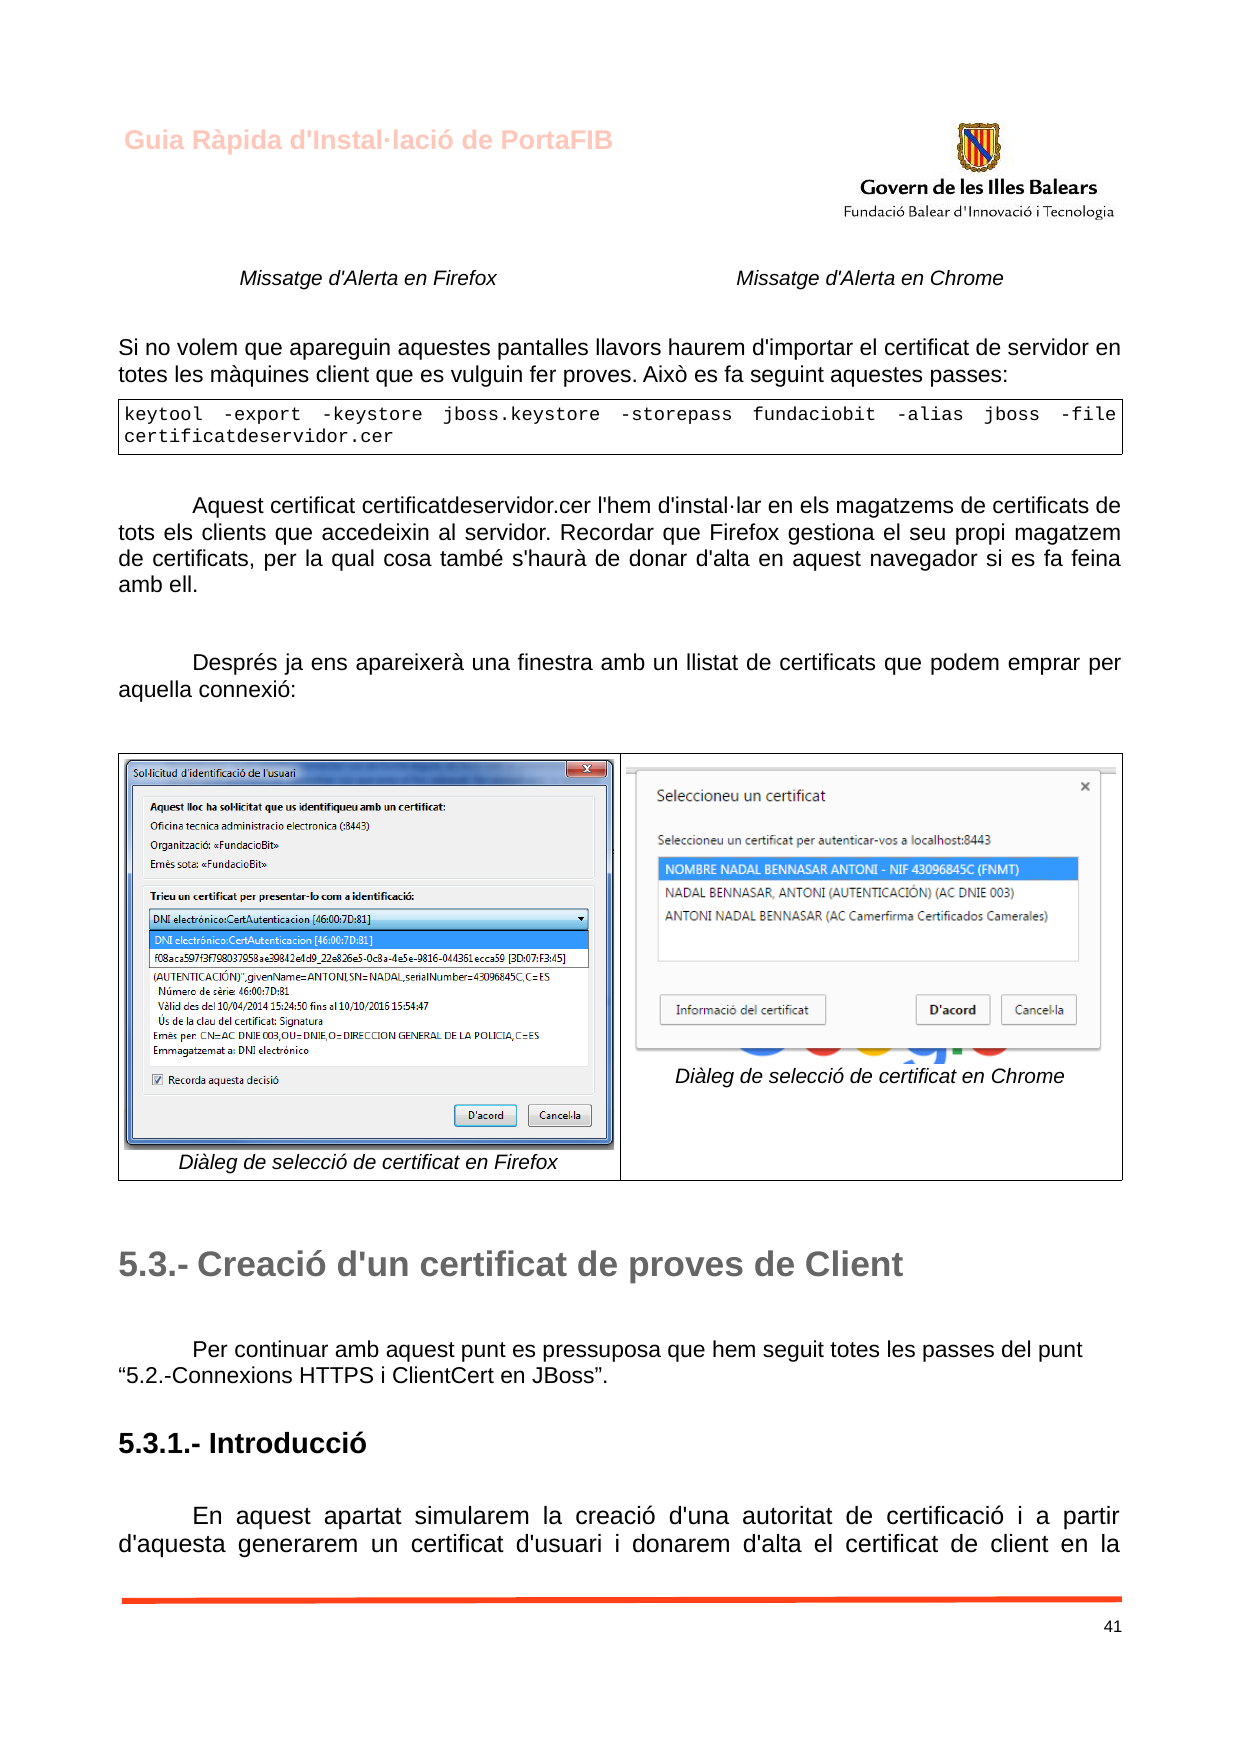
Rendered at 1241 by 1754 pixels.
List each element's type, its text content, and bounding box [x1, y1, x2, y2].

table_header Missatge d'Alerta en Firefox [118, 260, 620, 295]
picture [625, 759, 1117, 1064]
subtitle Introducció [118, 1426, 1122, 1459]
text Per continuar amb aquest punt es pressuposa que hem seguit totes les passes del punt “5.2.-Connexions HTTPS i ClientCert en JBoss”. [118, 1336, 1122, 1388]
picture [123, 759, 615, 1150]
table_header Diàleg de selecció de certificat en Chrome [621, 754, 1122, 1180]
text Aquest certificat certificatdeservidor.cer l'hem d'instal·lar en els magatzems de certificats de tots els clients que accedeixin al servidor. Recordar que Firefox gestiona el seu propi magatzem de certificats, per la qual cosa també s'haurà de donar d'alta en aquest navegador si es fa feina amb ell. [118, 492, 1122, 598]
subtitle Creació d'un certificat de proves de Client [118, 1244, 1122, 1284]
table_header Missatge d'Alerta en Chrome [620, 260, 1122, 295]
picture [840, 123, 1117, 220]
table_header Diàleg de selecció de certificat en Firefox [119, 754, 620, 1180]
text En aquest apartat simularem la creació d'una autoritat de certificació i a partir d'aquesta generarem un certificat d'usuari i donarem d'alta el certificat de client en la [118, 1501, 1122, 1558]
text Després ja ens apareixerà una finestra amb un llistat de certificats que podem emprar per aquella connexió: [118, 649, 1122, 702]
table_header keytool -export -keystore jboss.keystore -storepass fundaciobit -alias jboss -file certificatdeservidor.cer [119, 400, 1122, 453]
text Si no volem que apareguin aquestes pantalles llavors haurem d'importar el certificat de servidor en totes les màquines client que es vulguin fer proves. Això es fa seguint aquestes passes: [118, 334, 1122, 387]
